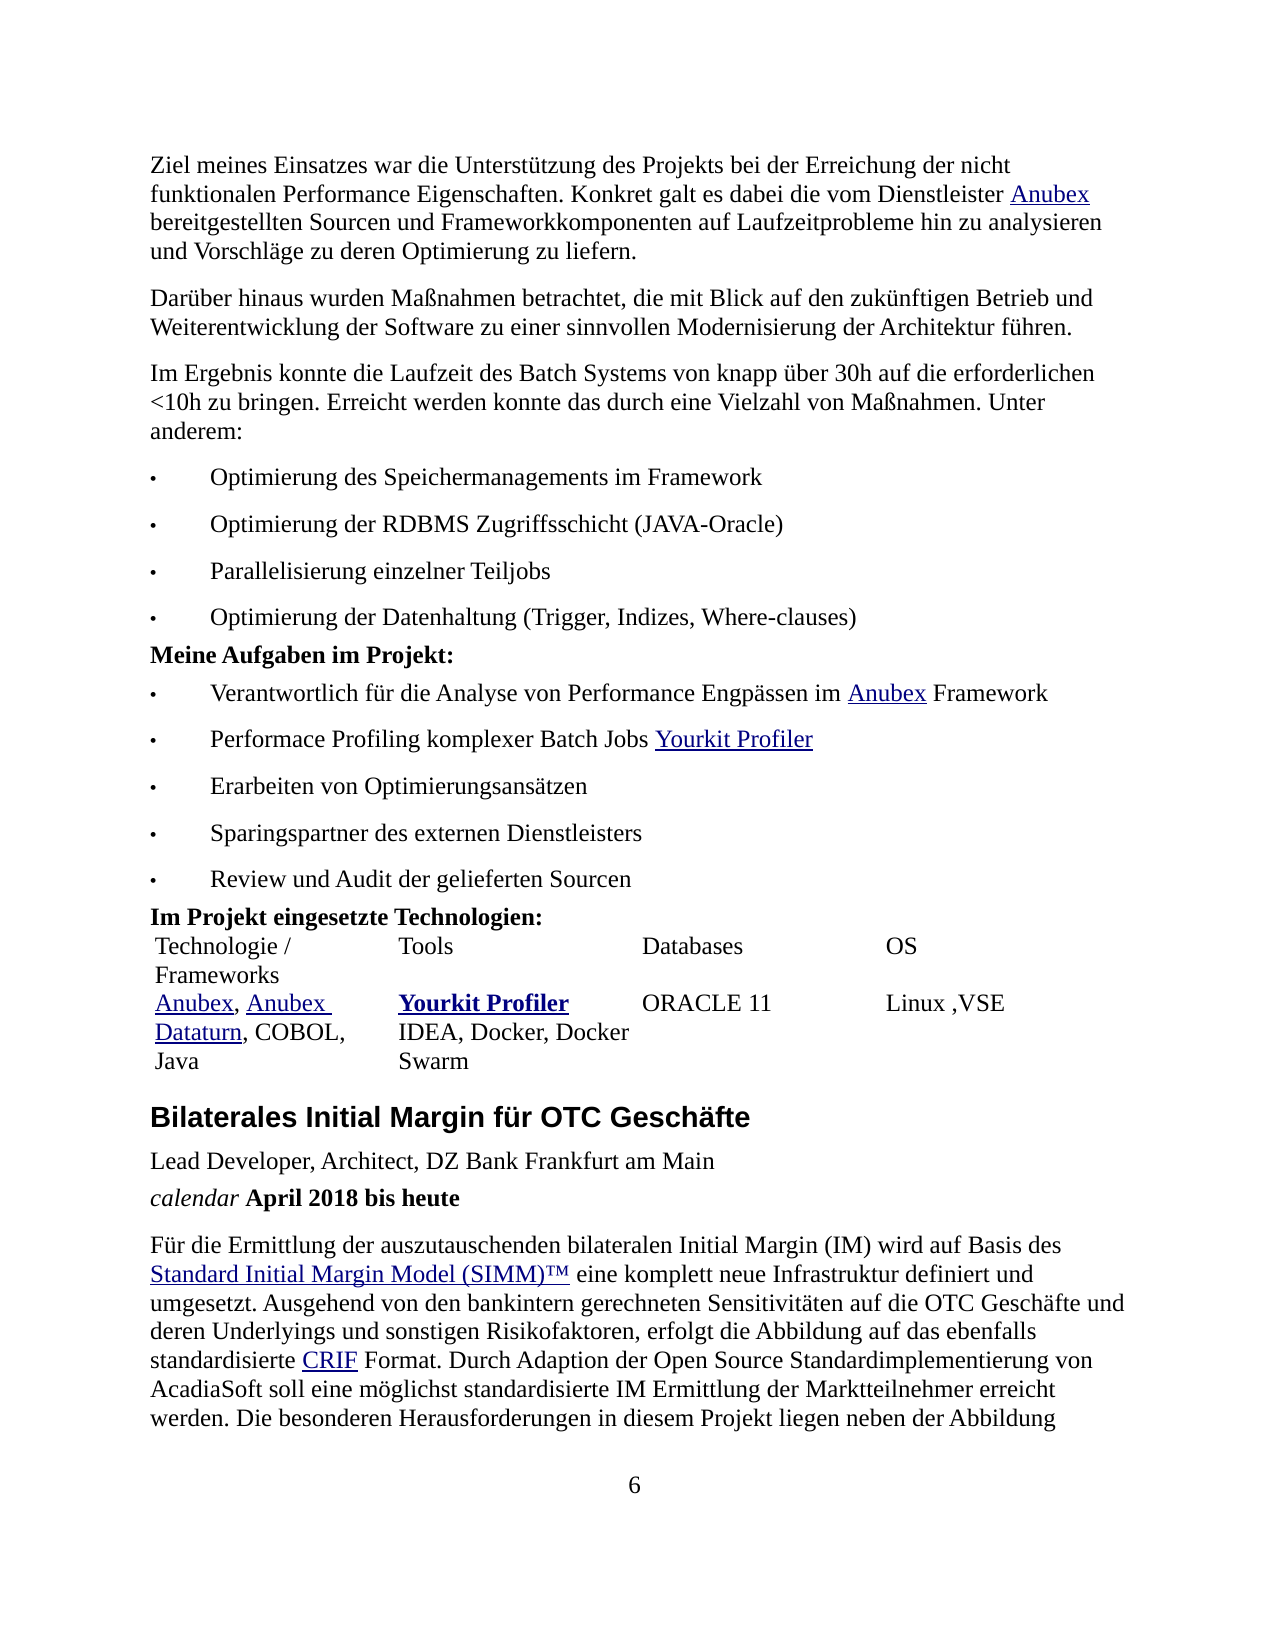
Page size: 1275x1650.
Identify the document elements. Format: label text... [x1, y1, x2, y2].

table_header Tools [394, 931, 637, 988]
text Für die Ermittlung der auszutauschenden bilateralen Initial Margin (IM) wird auf Basis des Standard Initial Margin Model (SIMM)™ eine komplett neue Infrastruktur definiert und umgesetzt. Ausgehend von den bankintern gerechneten Sensitivitäten auf die OTC Geschäfte und deren Underlyings und sonstigen Risikofaktoren, erfolgt die Abbildung auf das ebenfalls standardisierte CRIF Format. Durch Adaption der Open Source Standardimplementierung von AcadiaSoft soll eine möglichst standardisierte IM Ermittlung der Marktteilnehmer erreicht werden. Die besonderen Herausforderungen in diesem Projekt liegen neben der Abbildung [150, 1230, 1125, 1431]
table_header Databases [638, 931, 881, 988]
table_cell ORACLE 11 [638, 989, 881, 1075]
list Review und Audit der gelieferten Sourcen [150, 864, 1125, 893]
list Optimierung des Speichermanagements im Framework [150, 462, 1125, 491]
text Im Projekt eingesetzte Technologien: [150, 902, 1125, 931]
text calendar April 2018 bis heute [150, 1183, 1125, 1212]
table_cell Linux ,VSE [881, 989, 1125, 1075]
list Parallelisierung einzelner Teiljobs [150, 556, 1125, 584]
list Optimierung der Datenhaltung (Trigger, Indizes, Where-clauses) [150, 602, 1125, 631]
subtitle Bilaterales Initial Margin für OTC Geschäfte [150, 1100, 1125, 1133]
list Performace Profiling komplexer Batch Jobs Yourkit Profiler [150, 724, 1125, 753]
text Meine Aufgaben im Projekt: [150, 640, 1125, 669]
list Verantwortlich für die Analyse von Performance Engpässen im Anubex Framework [150, 678, 1125, 707]
table_cell Yourkit Profiler IDEA, Docker, Docker Swarm [394, 989, 637, 1075]
text Darüber hinaus wurden Maßnahmen betrachtet, die mit Blick auf den zukünftigen Betrieb und Weiterentwicklung der Software zu einer sinnvollen Modernisierung der Architektur führen. [150, 283, 1125, 340]
table_header OS [881, 931, 1125, 988]
table_header Technologie / Frameworks [150, 931, 394, 988]
table_cell Anubex, Anubex Dataturn, COBOL, Java [150, 989, 394, 1075]
list Erarbeiten von Optimierungsansätzen [150, 771, 1125, 800]
text Lead Developer, Architect, DZ Bank Frankfurt am Main [150, 1146, 1125, 1174]
list Sparingspartner des externen Dienstleisters [150, 818, 1125, 847]
text Im Ergebnis konnte die Laufzeit des Batch Systems von knapp über 30h auf die erforderlichen <10h zu bringen. Erreicht werden konnte das durch eine Vielzahl von Maßnahmen. Unter anderem: [150, 358, 1125, 444]
list Optimierung der RDBMS Zugriffsschicht (JAVA-Oracle) [150, 509, 1125, 538]
text Ziel meines Einsatzes war die Unterstützung des Projekts bei der Erreichung der nicht funktionalen Performance Eigenschaften. Konkret galt es dabei die vom Dienstleister Anubex bereitgestellten Sourcen und Frameworkkomponenten auf Laufzeitprobleme hin zu analysieren und Vorschläge zu deren Optimierung zu liefern. [150, 150, 1125, 265]
